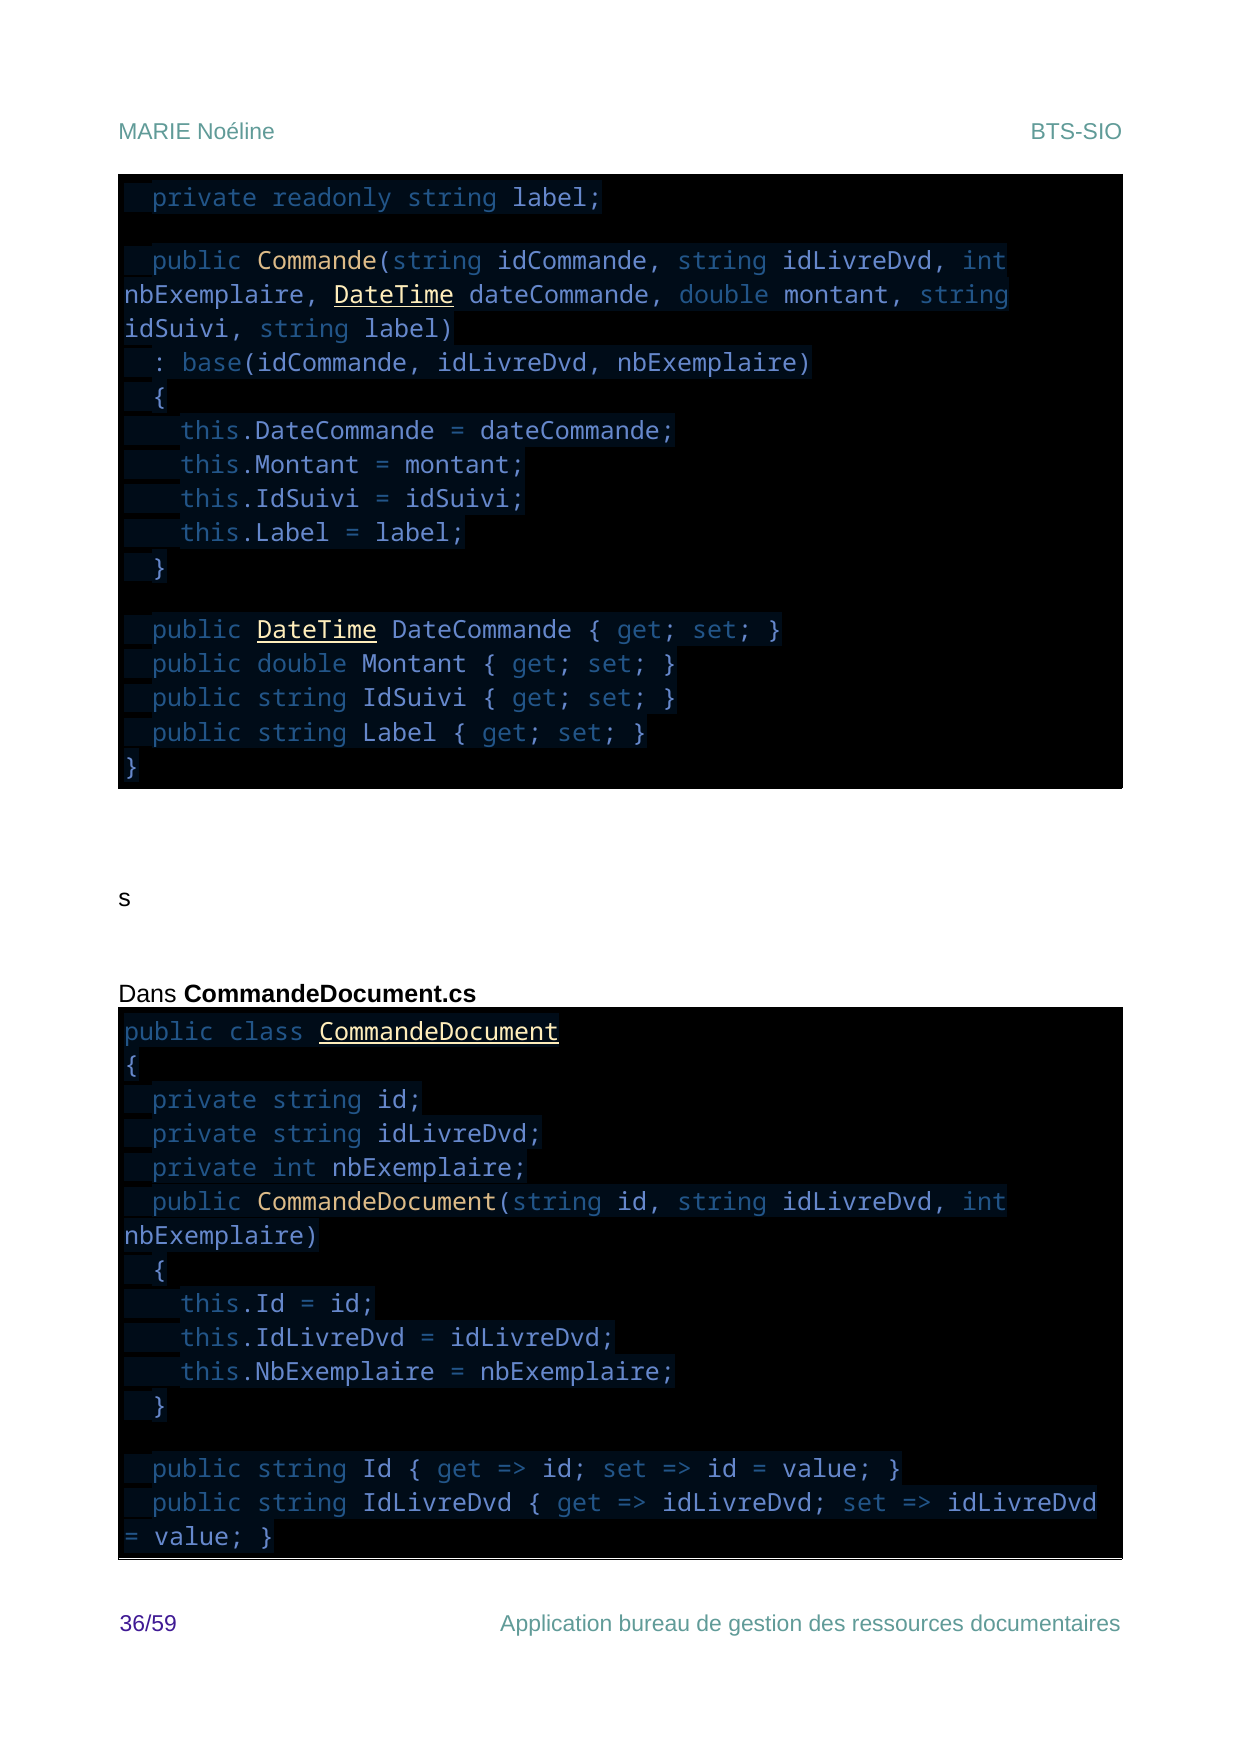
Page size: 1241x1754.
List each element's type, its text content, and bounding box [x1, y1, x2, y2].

table_header public class CommandeDocument { private string id; private string idLivreDvd; private int nbExemplaire; public CommandeDocument(string id, string idLivreDvd, int nbExemplaire) { this.Id = id; this.IdLivreDvd = idLivreDvd; this.NbExemplaire = nbExemplaire; } public string Id { get => id; set => id = value; } public string IdLivreDvd { get => idLivreDvd; set => idLivreDvd = value; } [119, 1008, 1122, 1558]
text Dans CommandeDocument.cs [118, 978, 1122, 1007]
table_header private readonly string label; public Commande(string idCommande, string idLivreDvd, int nbExemplaire, DateTime dateCommande, double montant, string idSuivi, string label) : base(idCommande, idLivreDvd, nbExemplaire) { this.DateCommande = dateCommande; this.Montant = montant; this.IdSuivi = idSuivi; this.Label = label; } public DateTime DateCommande { get; set; } public double Montant { get; set; } public string IdSuivi { get; set; } public string Label { get; set; } } [119, 175, 1122, 788]
text s [118, 883, 1122, 912]
